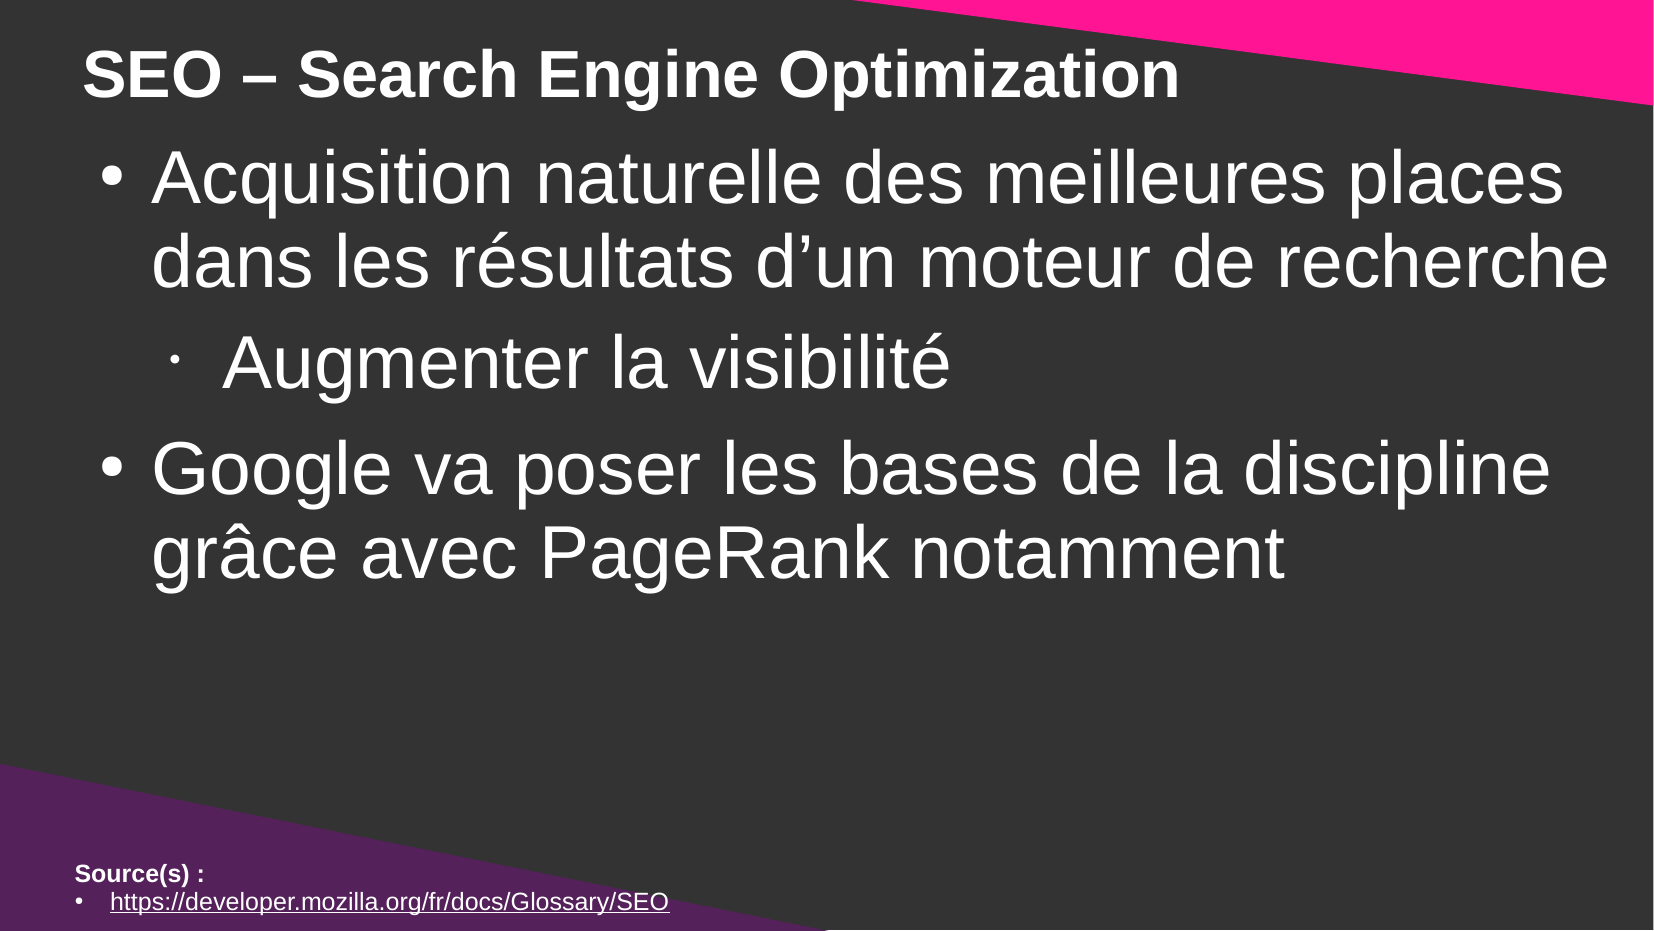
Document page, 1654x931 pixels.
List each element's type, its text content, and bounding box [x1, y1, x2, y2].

title SEO – Search Engine Optimization [82, 36, 1571, 122]
list Acquisition naturelle des meilleures places dans les résultats d’un moteur de recherche Augmenter la visibilité Google va poser les bases de la discipline grâce avec PageRank notamment [80, 135, 1620, 804]
text_box [0, 763, 829, 931]
text_box Source(s) : https://developer.mozilla.org/fr/docs/Glossary/SEO [59, 768, 1545, 923]
text_box [852, 0, 1654, 106]
